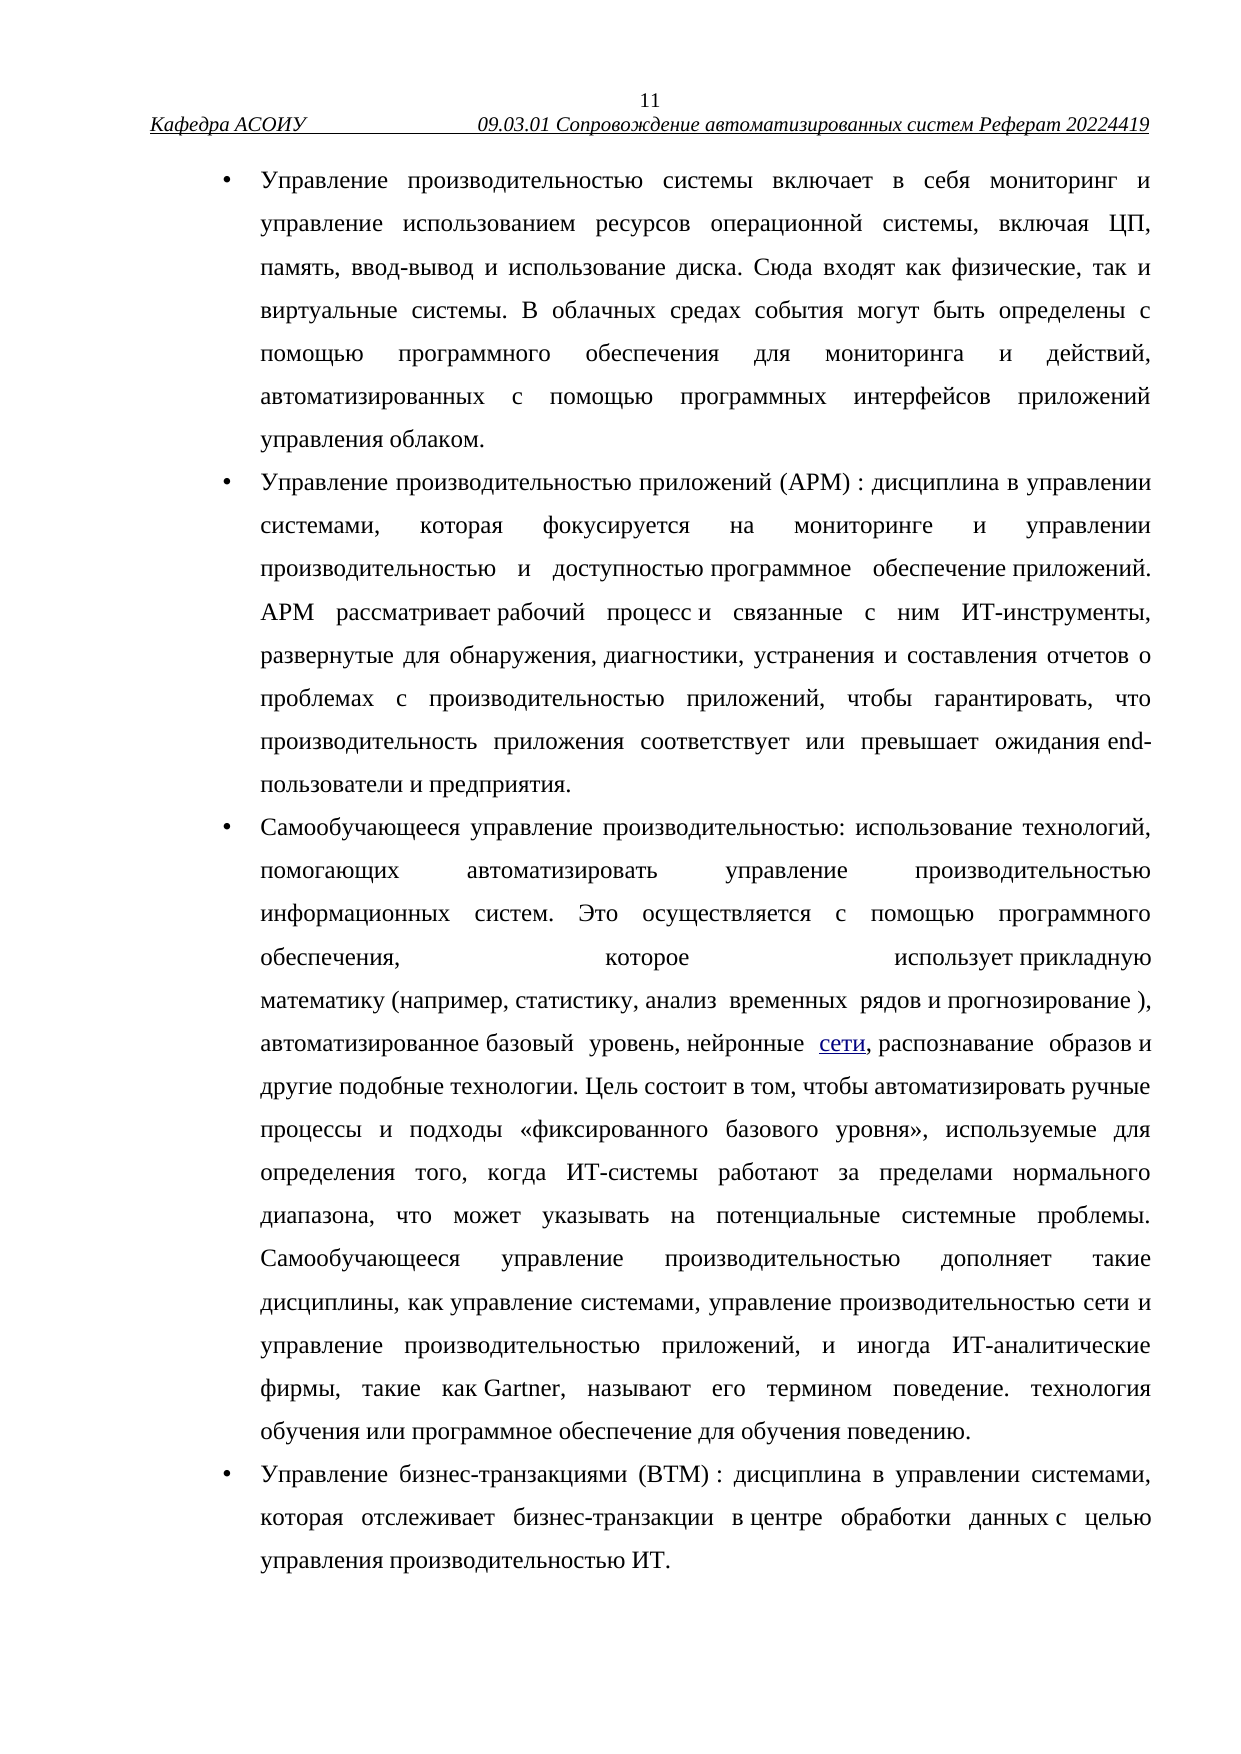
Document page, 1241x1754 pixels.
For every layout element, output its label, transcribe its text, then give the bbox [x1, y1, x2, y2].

list Управление производительностью приложений (APM) : дисциплина в управлении системами, которая фокусируется на мониторинге и управлении производительностью и доступностью программное обеспечение приложений. APM рассматривает рабочий процесс и связанные с ним ИТ-инструменты, развернутые для обнаружения, диагностики, устранения и составления отчетов о проблемах с производительностью приложений, чтобы гарантировать, что производительность приложения соответствует или превышает ожидания end- пользователи и предприятия. [223, 467, 1152, 798]
list Самообучающееся управление производительностью: использование технологий, помогающих автоматизировать управление производительностью информационных систем. Это осуществляется с помощью программного обеспечения, которое использует прикладную математику (например, статистику, анализ временных рядов и прогнозирование ), автоматизированное базовый уровень, нейронные сети, распознавание образов и другие подобные технологии. Цель состоит в том, чтобы автоматизировать ручные процессы и подходы «фиксированного базового уровня», используемые для определения того, когда ИТ-системы работают за пределами нормального диапазона, что может указывать на потенциальные системные проблемы. Самообучающееся управление производительностью дополняет такие дисциплины, как управление системами, управление производительностью сети и управление производительностью приложений, и иногда ИТ-аналитические фирмы, такие как Gartner, называют его термином поведение. технология обучения или программное обеспечение для обучения поведению. [223, 812, 1152, 1445]
list Управление производительностью системы включает в себя мониторинг и управление использованием ресурсов операционной системы, включая ЦП, память, ввод-вывод и использование диска. Сюда входят как физические, так и виртуальные системы. В облачных средах события могут быть определены с помощью программного обеспечения для мониторинга и действий, автоматизированных с помощью программных интерфейсов приложений управления облаком. [223, 165, 1152, 453]
list Управление бизнес-транзакциями (BTM) : дисциплина в управлении системами, которая отслеживает бизнес-транзакции в центре обработки данных с целью управления производительностью ИТ. [223, 1459, 1152, 1574]
